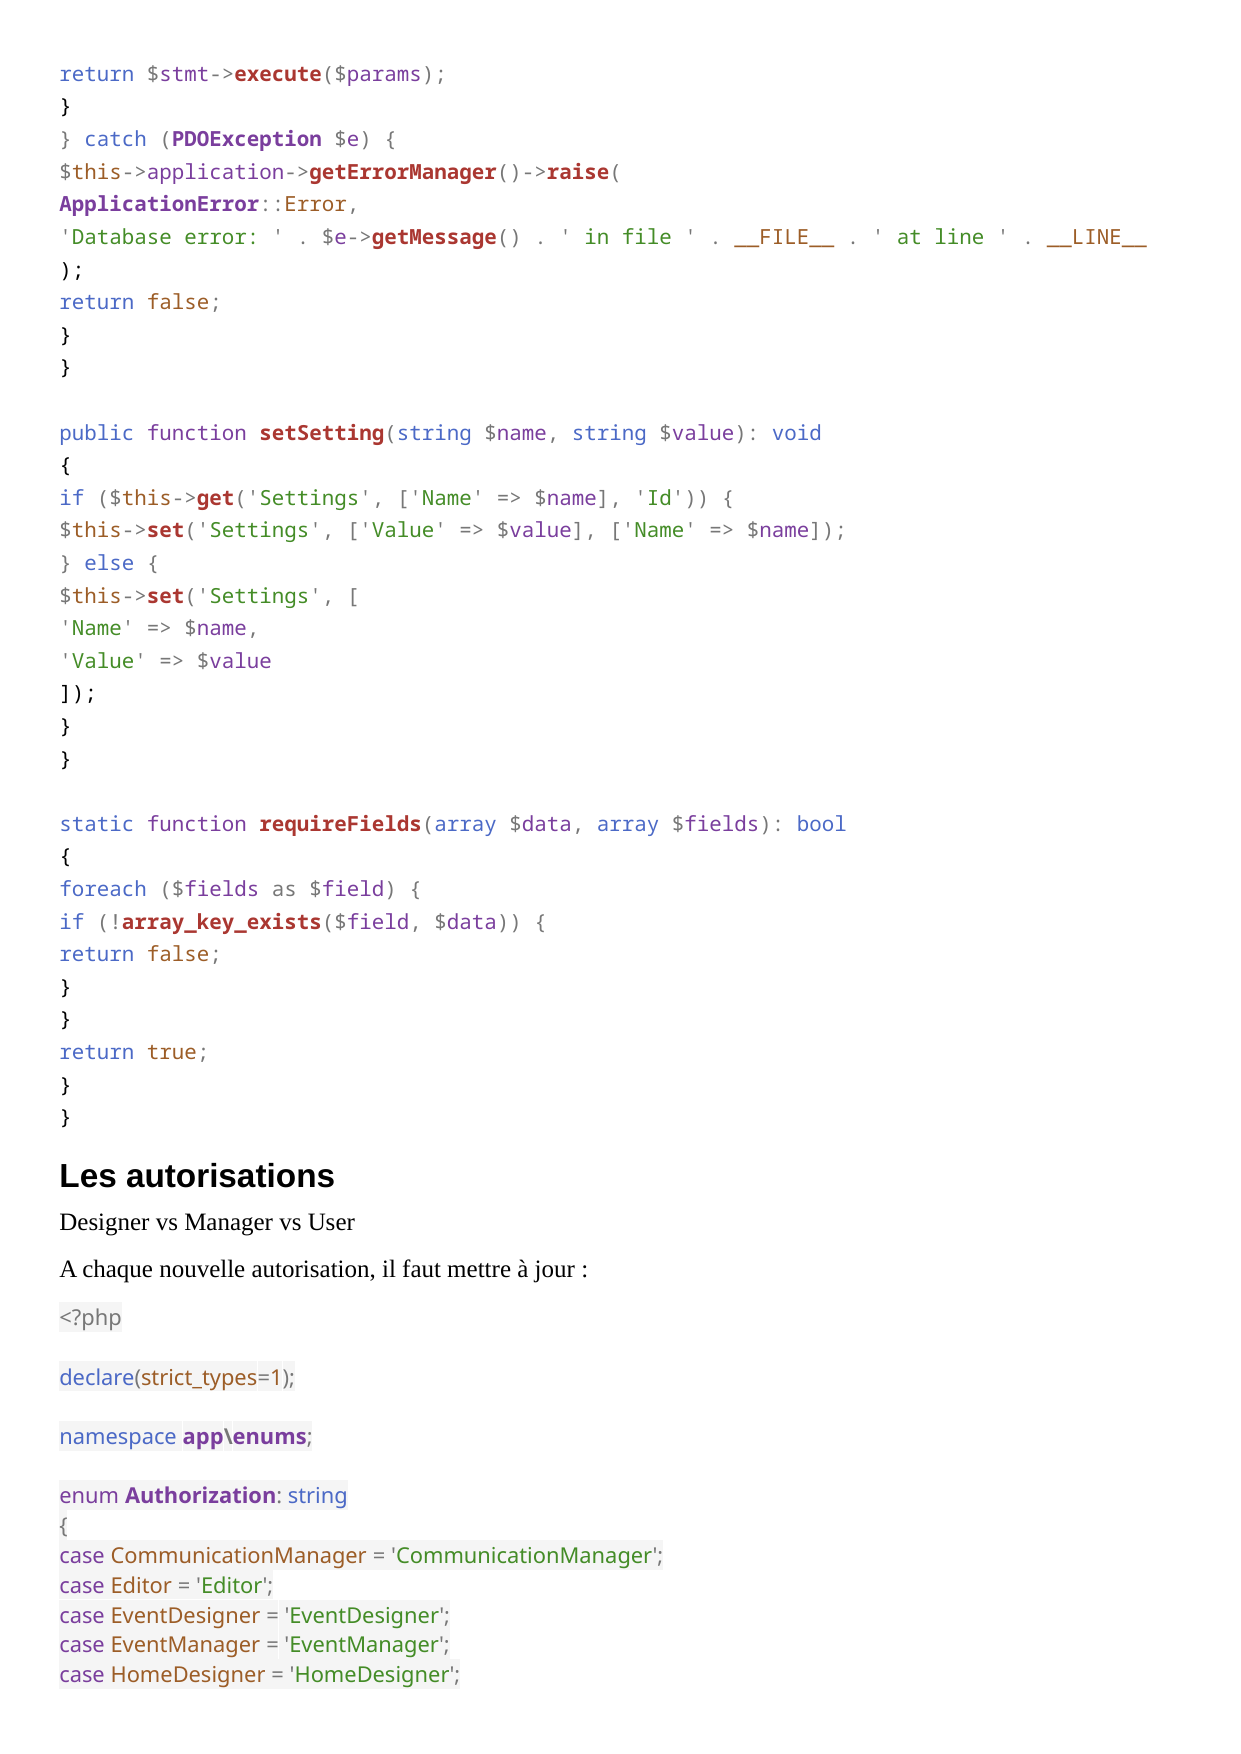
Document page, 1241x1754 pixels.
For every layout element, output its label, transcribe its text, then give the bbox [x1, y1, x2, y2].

text case HomeDesigner = 'HomeDesigner'; [59, 1659, 1181, 1689]
subtitle Les autorisations [59, 1156, 1181, 1194]
text } [59, 972, 1181, 1000]
text } [59, 320, 1181, 348]
text $this->application->getErrorManager()->raise( [59, 157, 1181, 185]
text $this->set('Settings', [ [59, 581, 1181, 609]
text ApplicationError::Error, [59, 189, 1181, 218]
text case CommunicationManager = 'CommunicationManager'; [59, 1540, 1181, 1570]
text return true; [59, 1037, 1181, 1066]
text } [59, 711, 1181, 739]
text case EventManager = 'EventManager'; [59, 1629, 1181, 1659]
text case EventDesigner = 'EventDesigner'; [59, 1599, 1181, 1629]
text if (!array_key_exists($field, $data)) { [59, 907, 1181, 935]
text } [59, 1070, 1181, 1098]
text } [59, 92, 1181, 120]
text if ($this->get('Settings', ['Name' => $name], 'Id')) { [59, 483, 1181, 511]
text ]); [59, 678, 1181, 707]
text } [59, 1004, 1181, 1033]
text { [59, 842, 1181, 870]
text 'Database error: ' . $e->getMessage() . ' in file ' . __FILE__ . ' at line ' . __LINE__ [59, 222, 1181, 251]
text declare(strict_types=1); [59, 1361, 1181, 1391]
text } else { [59, 548, 1181, 577]
text public function setSetting(string $name, string $value): void [59, 418, 1181, 446]
text } [59, 1102, 1181, 1131]
text } [59, 744, 1181, 772]
text } catch (PDOException $e) { [59, 124, 1181, 153]
text foreach ($fields as $field) { [59, 874, 1181, 903]
text return false; [59, 939, 1181, 968]
text <?php [59, 1302, 1181, 1332]
text case Editor = 'Editor'; [59, 1570, 1181, 1599]
text $this->set('Settings', ['Value' => $value], ['Name' => $name]); [59, 516, 1181, 544]
text namespace app\enums; [59, 1421, 1181, 1451]
text { [59, 1510, 1181, 1540]
text A chaque nouvelle autorisation, il faut mettre à jour : [59, 1254, 1181, 1283]
text Designer vs Manager vs User [59, 1207, 1181, 1236]
text } [59, 352, 1181, 381]
text enum Authorization: string [59, 1480, 1181, 1510]
text return false; [59, 287, 1181, 316]
text 'Name' => $name, [59, 613, 1181, 642]
text 'Value' => $value [59, 646, 1181, 674]
text { [59, 450, 1181, 479]
text static function requireFields(array $data, array $fields): bool [59, 809, 1181, 837]
text return $stmt->execute($params); [59, 59, 1181, 87]
text ); [59, 255, 1181, 283]
